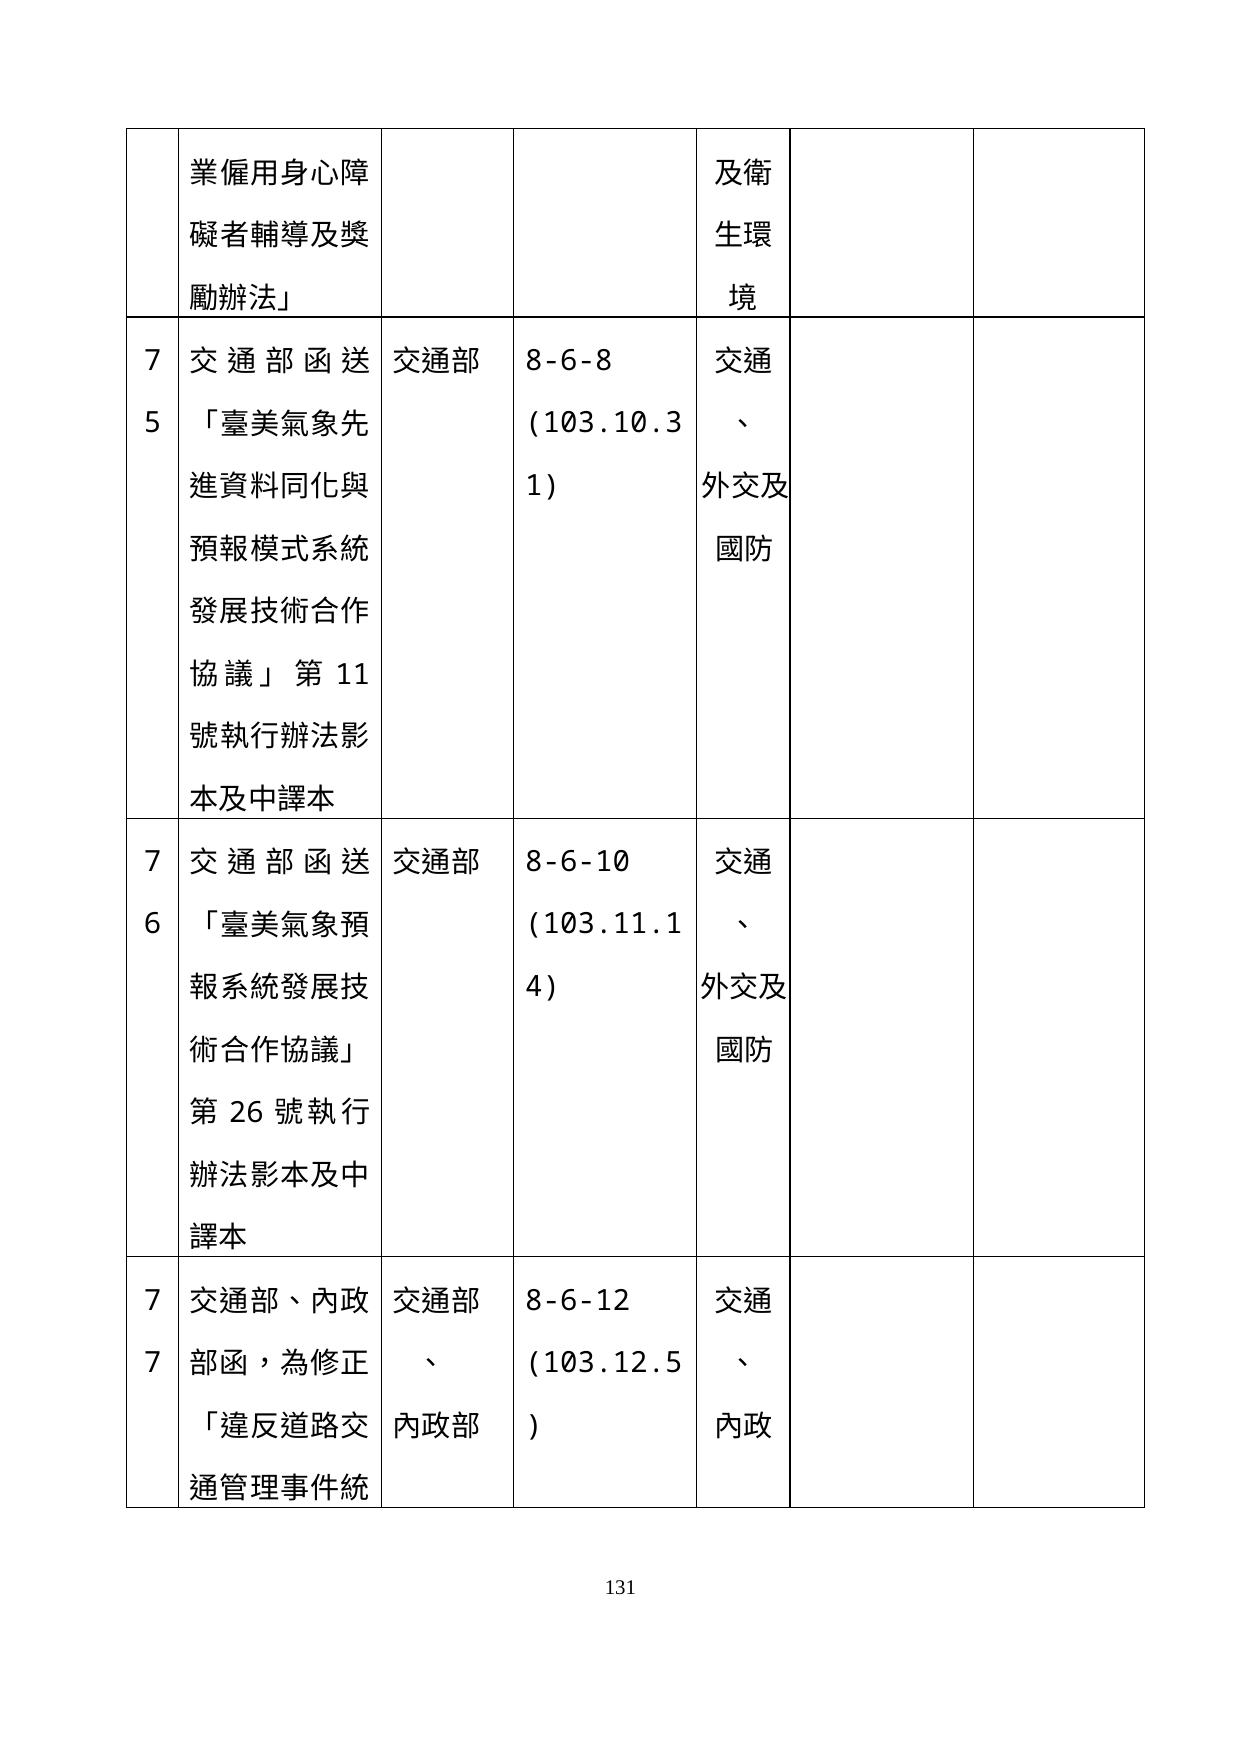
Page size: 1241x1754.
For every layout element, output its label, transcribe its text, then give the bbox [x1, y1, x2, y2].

table_cell 交通部、內政部函，為修正「違反道路交通管理事件統 [179, 1257, 381, 1507]
table_cell [791, 819, 973, 1256]
table_cell [127, 129, 178, 316]
table_cell 業僱用身心障礙者輔導及獎勵辦法」 [179, 129, 381, 316]
table_cell 交通部 [382, 318, 513, 817]
table_cell 交通 、 內政 [697, 1257, 789, 1507]
table_cell 交通 、 外交及國防 [697, 819, 789, 1256]
table_cell 75 [127, 318, 178, 817]
table_cell 交通部 、 內政部 [382, 1257, 513, 1507]
table_cell [514, 129, 696, 316]
table_cell 交通部函送「臺美氣象預報系統發展技術合作協議」第26號執行辦法影本及中譯本 [179, 819, 381, 1256]
table_cell 76 [127, 819, 178, 1256]
table_cell 交通部 [382, 819, 513, 1256]
table_cell 8-6-12 (103.12.5) [514, 1257, 696, 1507]
table_cell 及衛生環境 [697, 129, 789, 316]
table_cell 8-6-10 (103.11.14) [514, 819, 696, 1256]
table_cell [791, 1257, 973, 1507]
table_cell 8-6-8 (103.10.31) [514, 318, 696, 817]
table_cell [382, 129, 513, 316]
table_cell [791, 318, 973, 817]
table_cell 77 [127, 1257, 178, 1507]
table_cell [974, 1257, 1144, 1507]
table_cell [791, 129, 973, 316]
table_cell [974, 819, 1144, 1256]
table_cell 交通 、 外交及國防 [697, 318, 789, 817]
table_cell 交通部函送「臺美氣象先進資料同化與預報模式系統發展技術合作協議」第11號執行辦法影本及中譯本 [179, 318, 381, 817]
table_cell [974, 318, 1144, 817]
table_cell [974, 129, 1144, 316]
